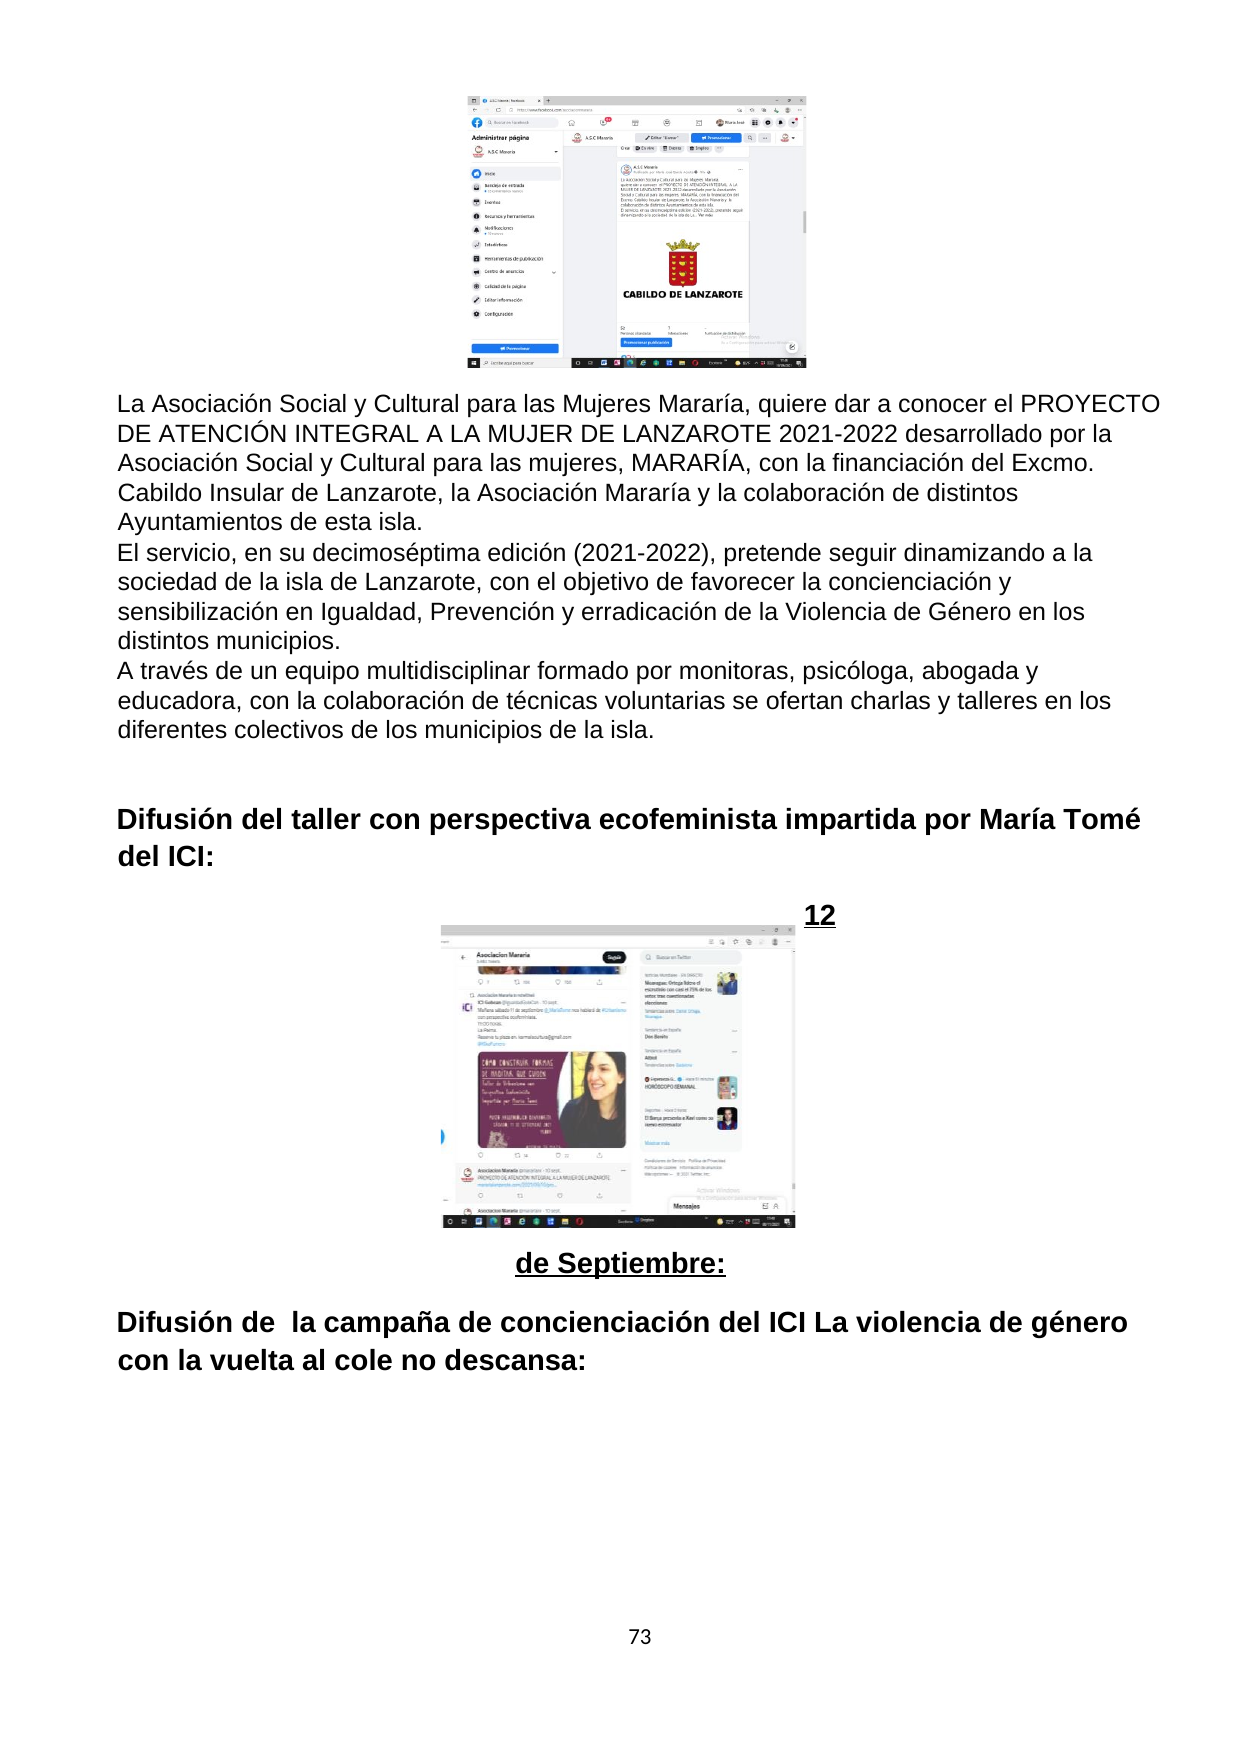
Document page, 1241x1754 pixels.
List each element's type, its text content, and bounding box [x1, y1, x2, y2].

text La Asociación Social y Cultural para las Mujeres Mararía, quiere dar a conocer el PROYECTO [117, 388, 1166, 417]
text 12 de Septiembre: [116, 898, 837, 1279]
text DE ATENCIÓN INTEGRAL A LA MUJER DE LANZAROTE 2021-2022 desarrollado por la Asociación Social y Cultural para las mujeres, MARARÍA, con la financiación del Excmo. Cabildo Insular de Lanzarote, la Asociación Mararía y la colaboración de distintos Ayuntamientos de esta isla. [117, 419, 1166, 536]
text Difusión del taller con perspectiva ecofeminista impartida por María Tomé del ICI: [116, 802, 1166, 873]
text A través de un equipo multidisciplinar formado por monitoras, psicóloga, abogada y educadora, con la colaboración de técnicas voluntarias se ofertan charlas y talleres en los diferentes colectivos de los municipios de la isla. [117, 656, 1166, 744]
text El servicio, en su decimoséptima edición (2021-2022), pretende seguir dinamizando a la sociedad de la isla de Lanzarote, con el objetivo de favorecer la concienciación y sensibilización en Igualdad, Prevención y erradicación de la Violencia de Género en los distintos municipios. [117, 537, 1166, 655]
text Difusión de la campaña de concienciación del ICI La violencia de género con la vuelta al cole no descansa: [116, 1305, 1166, 1376]
